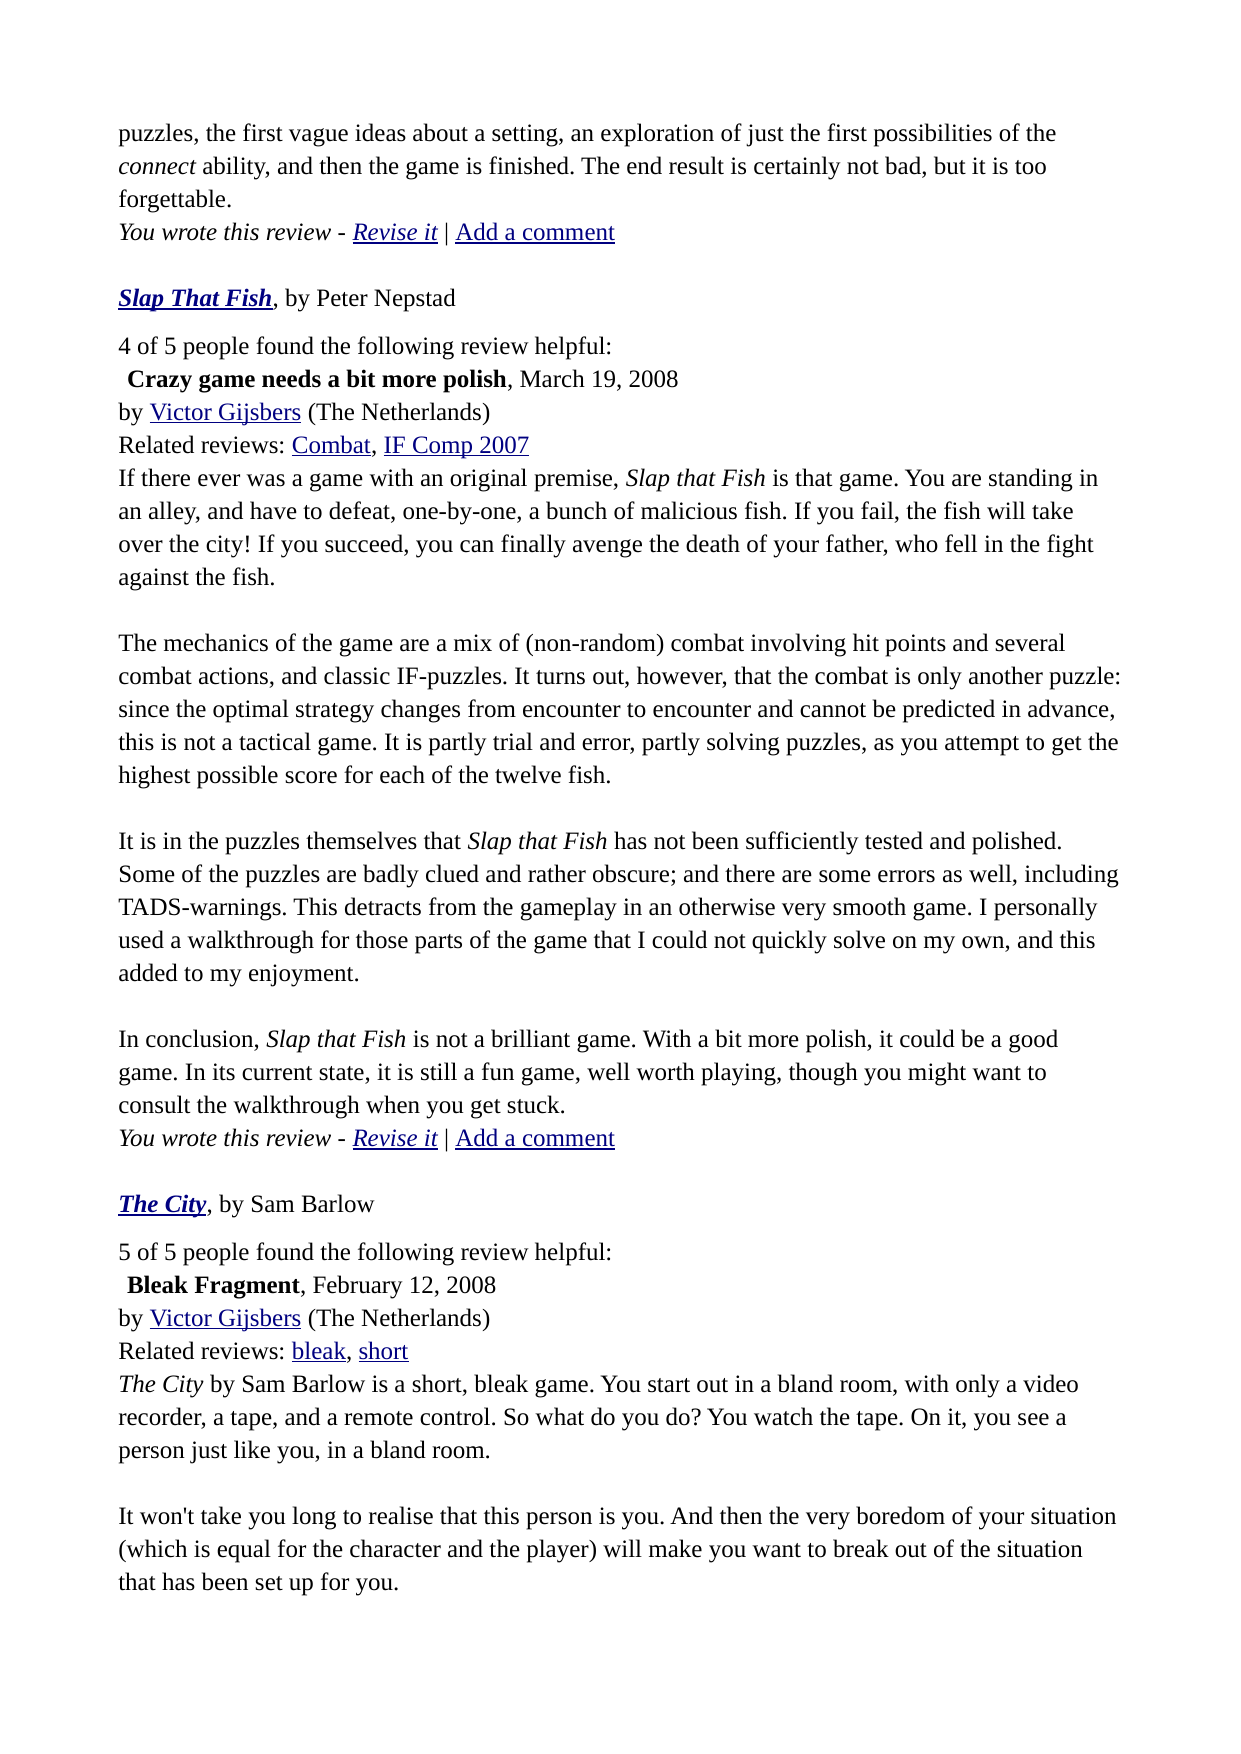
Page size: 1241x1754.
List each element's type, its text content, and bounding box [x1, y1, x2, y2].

text The City, by Sam Barlow [118, 1189, 1122, 1218]
text The City by Sam Barlow is a short, bleak game. You start out in a bland room, with only a video recorder, a tape, and a remote control. So what do you do? You watch the tape. On it, you see a person just like you, in a bland room. It won't take you long to realise that this person is you. And then the very boredom of your situation (which is equal for the character and the player) will make you want to break out of the situation that has been set up for you. [118, 1369, 1122, 1629]
text Bleak Fragment, February 12, 2008 [118, 1270, 1122, 1299]
text 4 of 5 people found the following review helpful: [118, 331, 1122, 359]
text 5 of 5 people found the following review helpful: [118, 1237, 1122, 1266]
text You wrote this review - Revise it | Add a comment [118, 1123, 1122, 1152]
text puzzles, the first vague ideas about a setting, an exploration of just the first possibilities of the connect ability, and then the game is finished. The end result is certainly not bad, but it is too forgettable. [118, 118, 1122, 213]
text If there ever was a game with an original premise, Slap that Fish is that game. You are standing in an alley, and have to defeat, one-by-one, a bunch of malicious fish. If you fail, the fish will take over the city! If you succeed, you can finally avenge the death of your father, who fell in the fight against the fish. The mechanics of the game are a mix of (non-random) combat involving hit points and several combat actions, and classic IF-puzzles. It turns out, however, that the combat is only another puzzle: since the optimal strategy changes from encounter to encounter and cannot be predicted in advance, this is not a tactical game. It is partly trial and error, partly solving puzzles, as you attempt to get the highest possible score for each of the twelve fish. It is in the puzzles themselves that Slap that Fish has not been sufficiently tested and polished. Some of the puzzles are badly clued and rather obscure; and there are some errors as well, including TADS-warnings. This detracts from the gameplay in an otherwise very smooth game. I personally used a walkthrough for those parts of the game that I could not quickly solve on my own, and this added to my enjoyment. In conclusion, Slap that Fish is not a brilliant game. With a bit more polish, it could be a good game. In its current state, it is still a fun game, well worth playing, though you might want to consult the walkthrough when you get stuck. [118, 463, 1122, 1119]
text You wrote this review - Revise it | Add a comment [118, 217, 1122, 246]
text Slap That Fish, by Peter Nepstad [118, 283, 1122, 312]
text by Victor Gijsbers (The Netherlands) Related reviews: Combat, IF Comp 2007 [118, 397, 1122, 459]
text Crazy game needs a bit more polish, March 19, 2008 [118, 364, 1122, 393]
text by Victor Gijsbers (The Netherlands) Related reviews: bleak, short [118, 1303, 1122, 1365]
